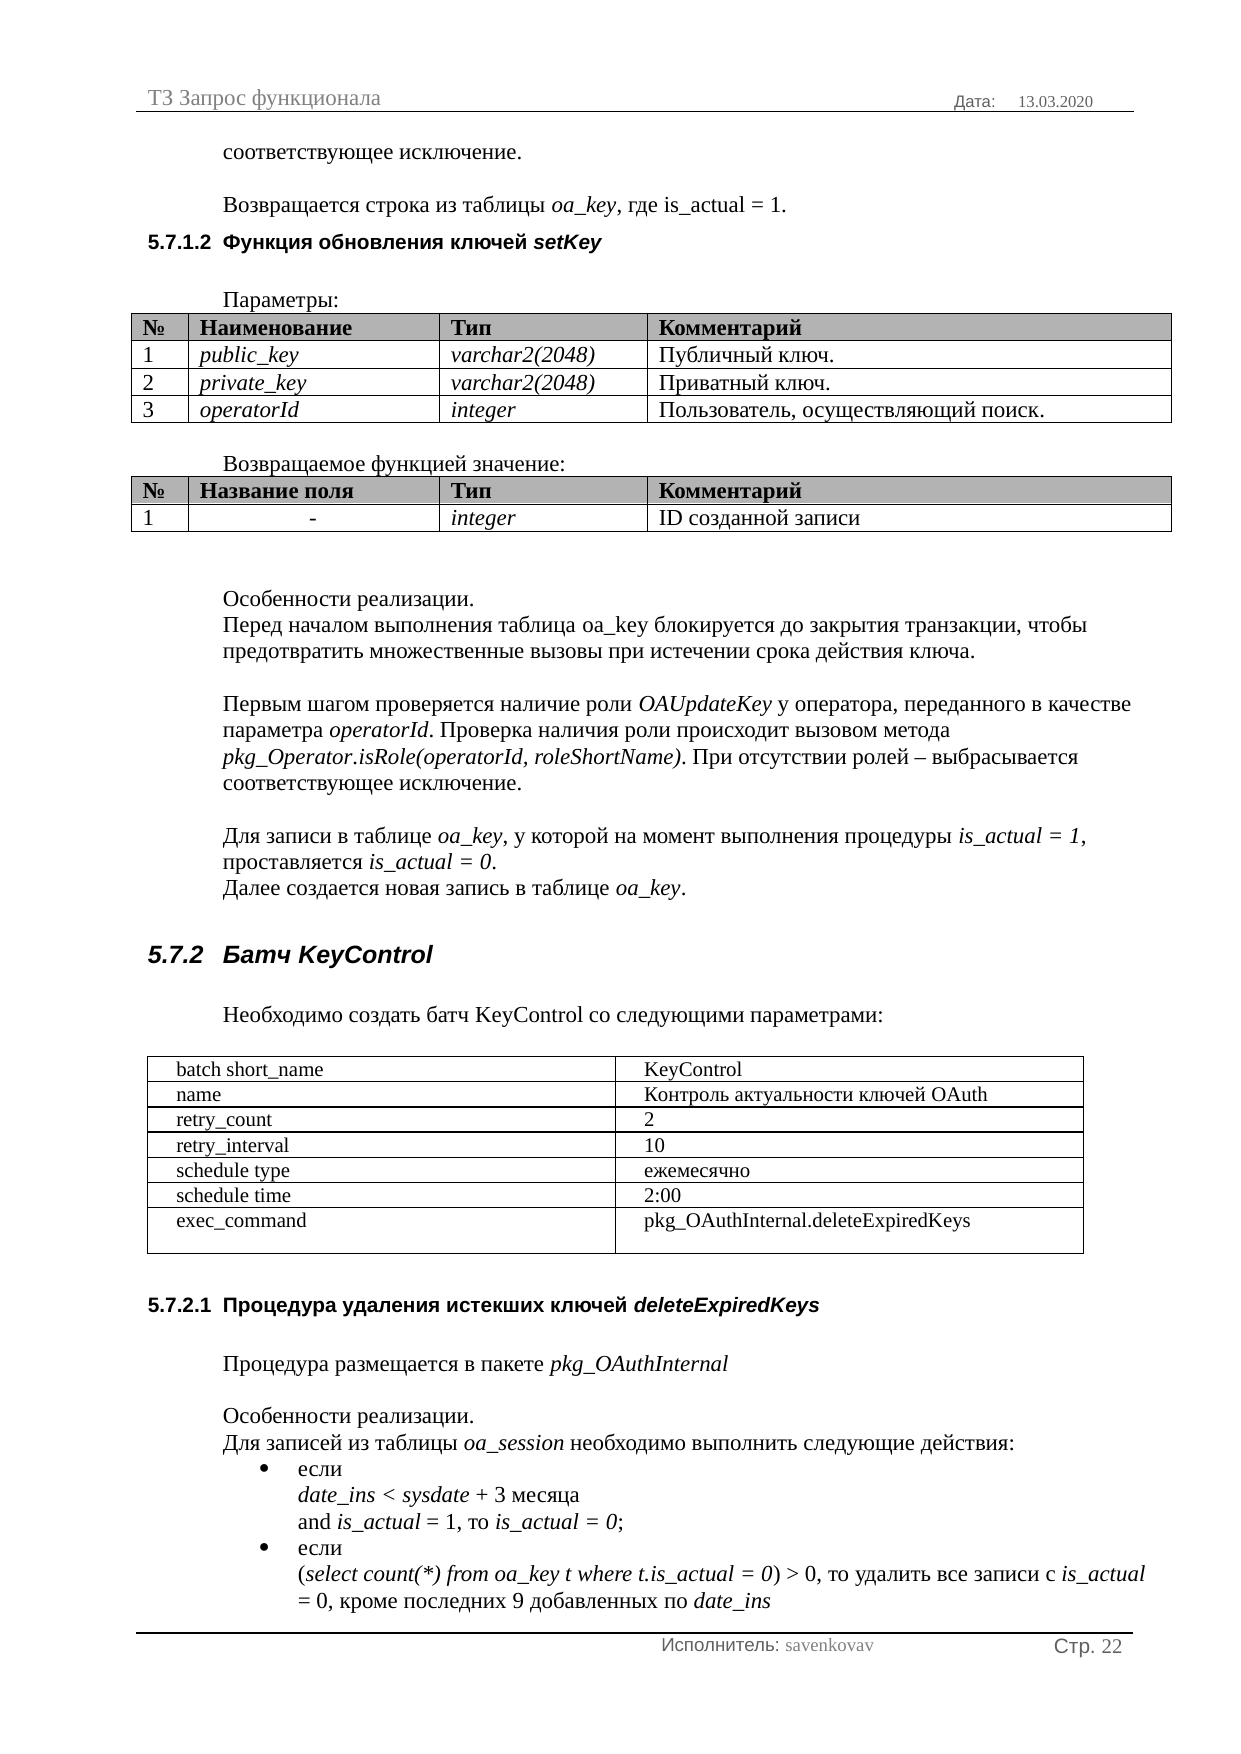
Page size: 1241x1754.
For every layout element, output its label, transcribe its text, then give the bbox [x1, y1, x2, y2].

table_cell ежемесячно [616, 1158, 1083, 1182]
text Возвращаемое функцией значение: [223, 450, 1152, 476]
table_cell 10 [616, 1133, 1083, 1157]
list если date_ins < sysdate + 3 месяца and is_actual = 1, то is_actual = 0; [260, 1455, 1152, 1534]
table_cell private_key [189, 369, 439, 395]
table_cell retry_interval [148, 1133, 615, 1157]
table_header batch short_name [148, 1057, 615, 1081]
table_cell pkg_OAuthInternal.deleteExpiredKeys [616, 1208, 1083, 1253]
text Перед началом выполнения таблица oa_key блокируется до закрытия транзакции, чтобы предотвратить множественные вызовы при истечении срока действия ключа. [223, 611, 1152, 664]
table_cell Контроль актуальности ключей OAuth [616, 1082, 1083, 1106]
table_cell retry_count [148, 1108, 615, 1131]
table_header Наименование [189, 314, 439, 340]
table_header Название поля [189, 477, 439, 503]
text Параметры: [223, 286, 1152, 313]
table_cell integer [440, 396, 647, 422]
text Особенности реализации. [223, 1402, 1152, 1429]
text Для записей из таблицы oa_session необходимо выполнить следующие действия: [223, 1429, 1152, 1455]
text Процедура размещается в пакете pkg_OAuthInternal [223, 1350, 1152, 1376]
text Особенности реализации. [223, 584, 1152, 611]
table_cell Приватный ключ. [648, 369, 1171, 395]
table_cell 2:00 [616, 1183, 1083, 1207]
table_cell varchar2(2048) [440, 369, 647, 395]
table_header Тип [440, 477, 647, 503]
table_cell schedule type [148, 1158, 615, 1182]
subtitle Процедура удаления истекших ключей deleteExpiredKeys [148, 1293, 1152, 1317]
table_header № [132, 477, 188, 503]
table_cell Публичный ключ. [648, 341, 1171, 367]
table_cell ID созданной записи [648, 505, 1171, 531]
subtitle Батч KeyControl [148, 940, 1152, 968]
table_cell Пользователь, осуществляющий поиск. [648, 396, 1171, 422]
list если (select count(*) from oa_key t where t.is_actual = 0) > 0, то удалить все записи с is_actual = 0, кроме последних 9 добавленных по date_ins [260, 1534, 1152, 1613]
text Первым шагом проверяется наличие роли OAUpdateKey у оператора, переданного в качестве параметра operatorId. Проверка наличия роли происходит вызовом метода pkg_Operator.isRole(operatorId, roleShortName). При отсутствии ролей – выбрасывается соответствующее исключение. [223, 690, 1152, 795]
table_header KeyControl [616, 1057, 1083, 1081]
table_cell 2 [132, 369, 188, 395]
subtitle Функция обновления ключей setKey [148, 230, 1152, 254]
table_cell 1 [132, 341, 188, 367]
table_cell operatorId [189, 396, 439, 422]
table_header Комментарий [648, 314, 1171, 340]
table_header Комментарий [648, 477, 1171, 503]
table_header № [132, 314, 188, 340]
text Далее создается новая запись в таблице oa_key. [223, 874, 1152, 901]
text соответствующее исключение. [223, 138, 1152, 164]
table_cell 2 [616, 1108, 1083, 1131]
table_cell integer [440, 505, 647, 531]
table_cell exec_command [148, 1208, 615, 1253]
table_cell - [189, 505, 439, 531]
table_cell varchar2(2048) [440, 341, 647, 367]
text Необходимо создать батч KeyControl со следующими параметрами: [223, 1001, 1152, 1027]
text Возвращается строка из таблицы oa_key, где is_actual = 1. [223, 191, 1152, 217]
table_cell public_key [189, 341, 439, 367]
table_cell schedule time [148, 1183, 615, 1207]
table_cell name [148, 1082, 615, 1106]
table_cell 3 [132, 396, 188, 422]
table_cell 1 [132, 505, 188, 531]
table_header Тип [440, 314, 647, 340]
text Для записи в таблице oa_key, у которой на момент выполнения процедуры is_actual = 1, проставляется is_actual = 0. [223, 822, 1152, 874]
